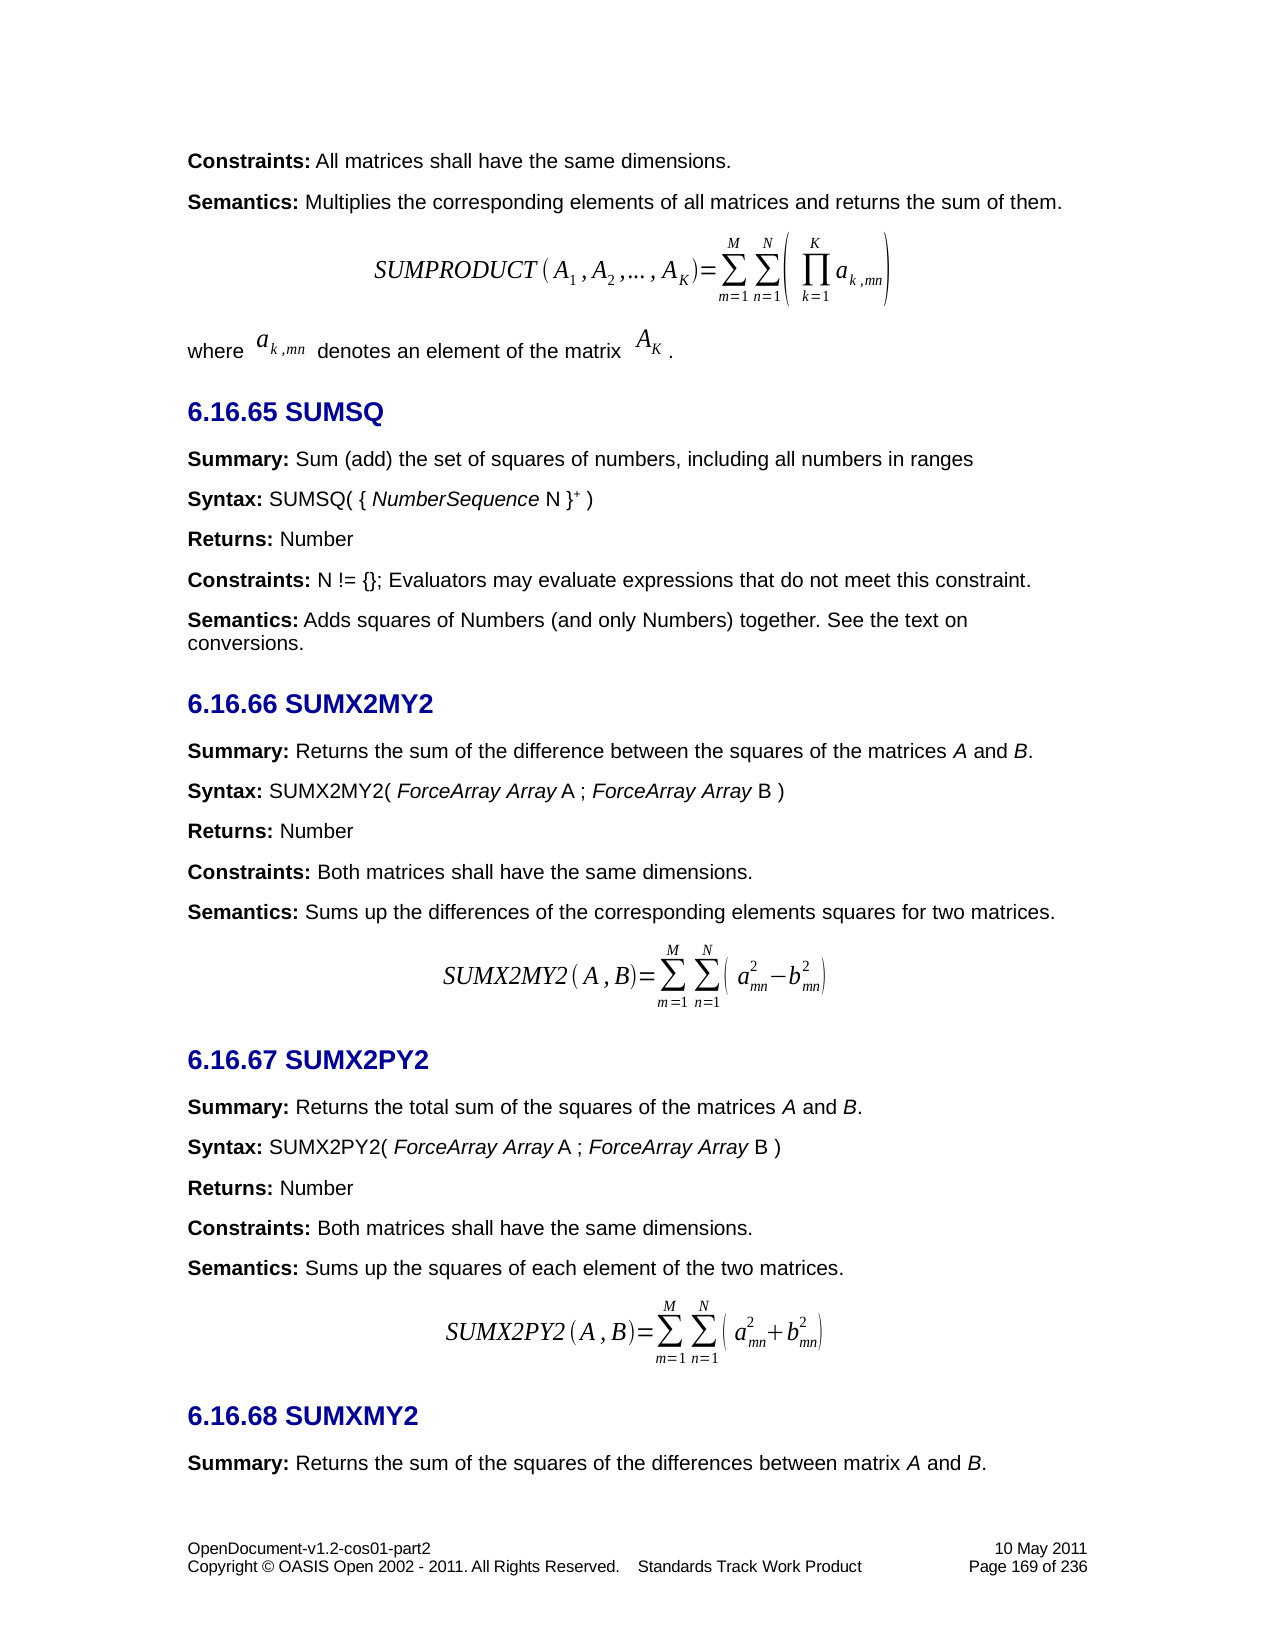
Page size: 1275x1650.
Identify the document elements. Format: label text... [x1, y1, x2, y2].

text Constraints: Both matrices shall have the same dimensions. [187, 860, 1088, 884]
text Returns: Number [187, 528, 1088, 551]
text Constraints: N != {}; Evaluators may evaluate expressions that do not meet this constraint. [187, 568, 1088, 592]
text Returns: Number [187, 1176, 1088, 1199]
text Constraints: All matrices shall have the same dimensions. [187, 150, 1088, 173]
subtitle SUMX2PY2 [187, 1045, 1088, 1075]
subtitle SUMX2MY2 [187, 689, 1088, 719]
text Summary: Sum (add) the set of squares of numbers, including all numbers in ranges [187, 447, 1088, 471]
text Summary: Returns the sum of the difference between the squares of the matrices A and B. [187, 739, 1088, 763]
text Syntax: SUMX2MY2( ForceArray Array A ; ForceArray Array B ) [187, 780, 1088, 803]
text Returns: Number [187, 820, 1088, 843]
text Summary: Returns the total sum of the squares of the matrices A and B. [187, 1096, 1088, 1119]
text Semantics: Adds squares of Numbers (and only Numbers) together. See the text on conversions. [187, 608, 1088, 655]
text where denotes an element of the matrix . [187, 324, 1088, 363]
text Constraints: Both matrices shall have the same dimensions. [187, 1216, 1088, 1240]
text Summary: Returns the sum of the squares of the differences between matrix A and B. [187, 1452, 1088, 1475]
text Syntax: SUMX2PY2( ForceArray Array A ; ForceArray Array B ) [187, 1136, 1088, 1159]
text Semantics: Multiplies the corresponding elements of all matrices and returns the sum of them. [187, 190, 1088, 214]
text Semantics: Sums up the squares of each element of the two matrices. [187, 1256, 1088, 1280]
subtitle SUMXMY2 [187, 1401, 1088, 1431]
text Semantics: Sums up the differences of the corresponding elements squares for two matrices. [187, 900, 1088, 924]
text Syntax: SUMSQ( { NumberSequence N }+ ) [187, 488, 1088, 511]
subtitle SUMSQ [187, 397, 1088, 427]
